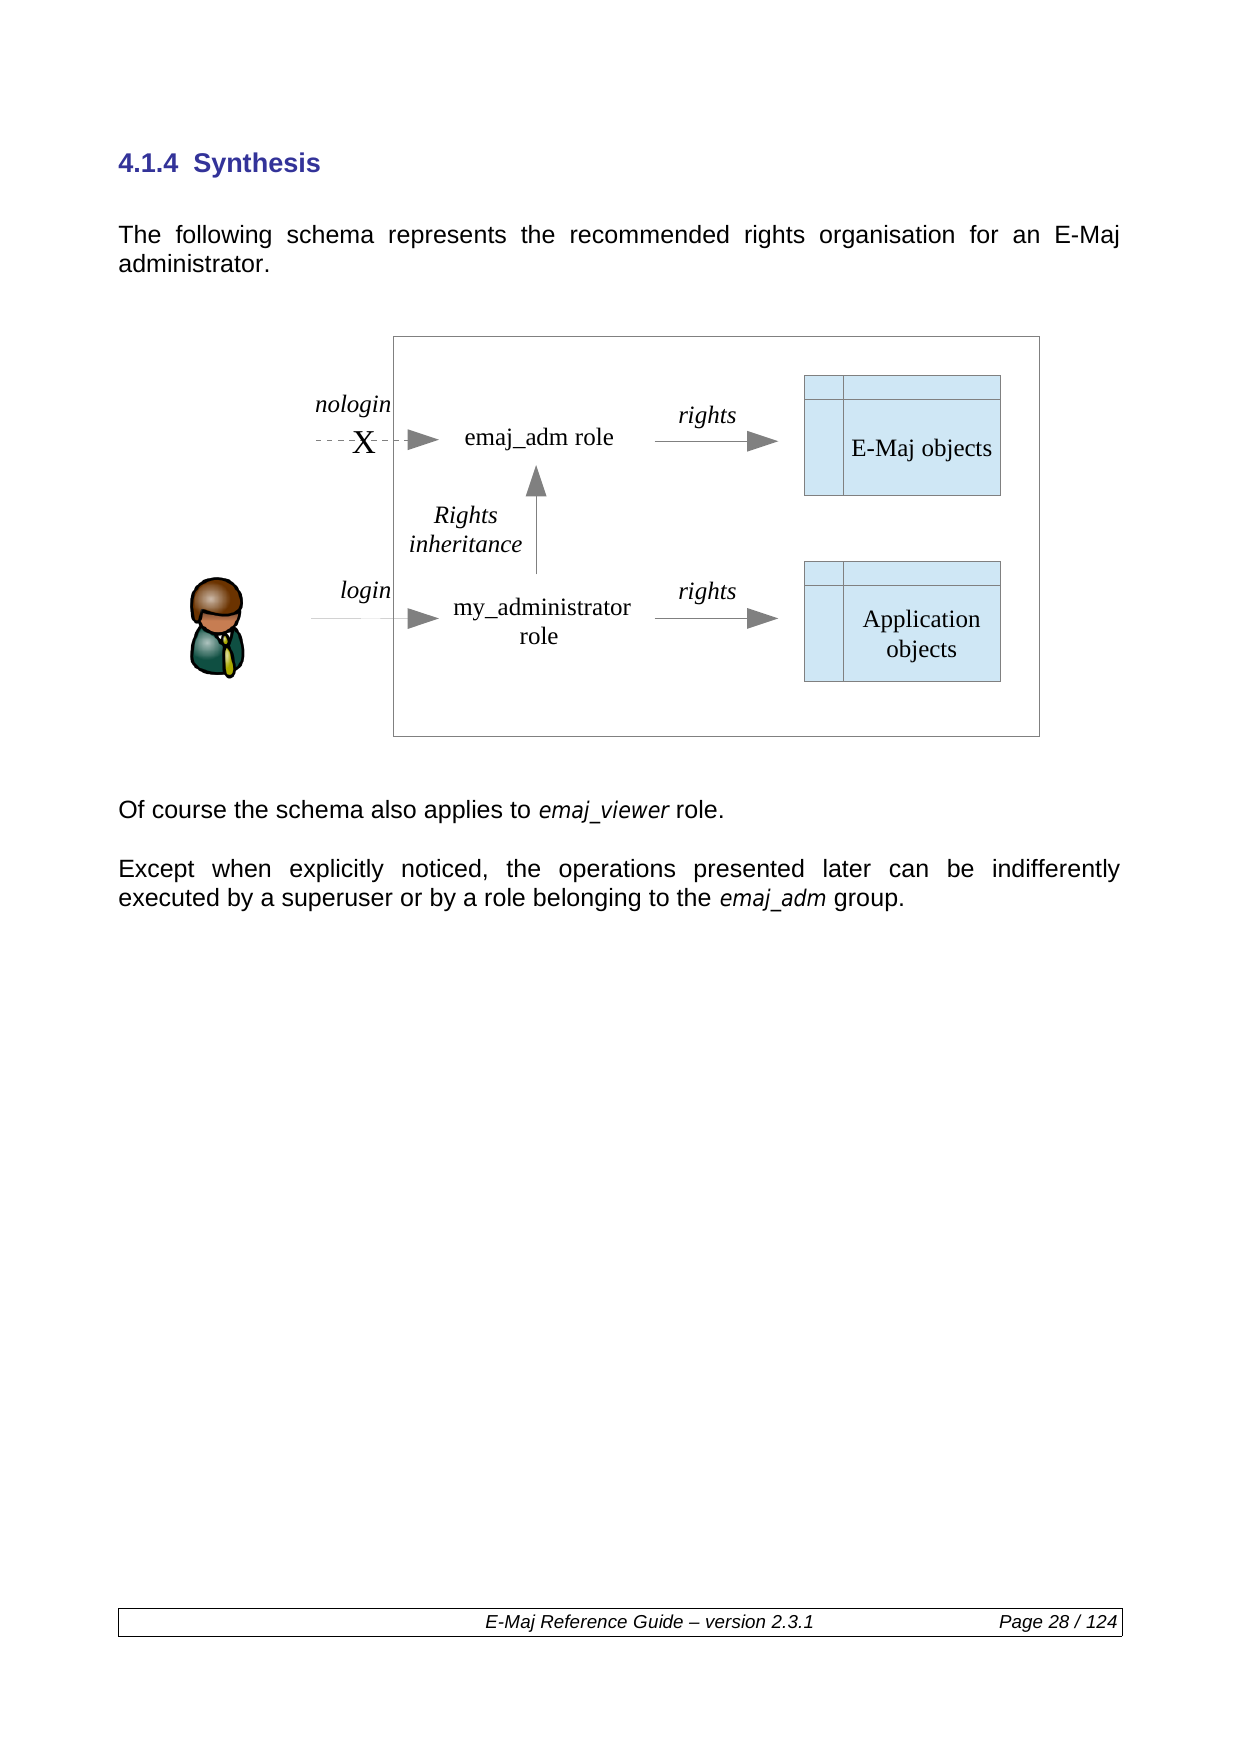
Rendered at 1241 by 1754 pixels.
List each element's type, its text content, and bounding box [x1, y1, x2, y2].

text Except when explicitly noticed, the operations presented later can be indifferently executed by a superuser or by a role belonging to the emaj_adm group. [118, 853, 1122, 912]
subtitle Synthesis [118, 147, 1122, 178]
picture [167, 573, 267, 680]
text Of course the schema also applies to emaj_viewer role. [118, 795, 1122, 824]
text The following schema represents the recommended rights organisation for an E-Maj administrator. [118, 220, 1122, 278]
